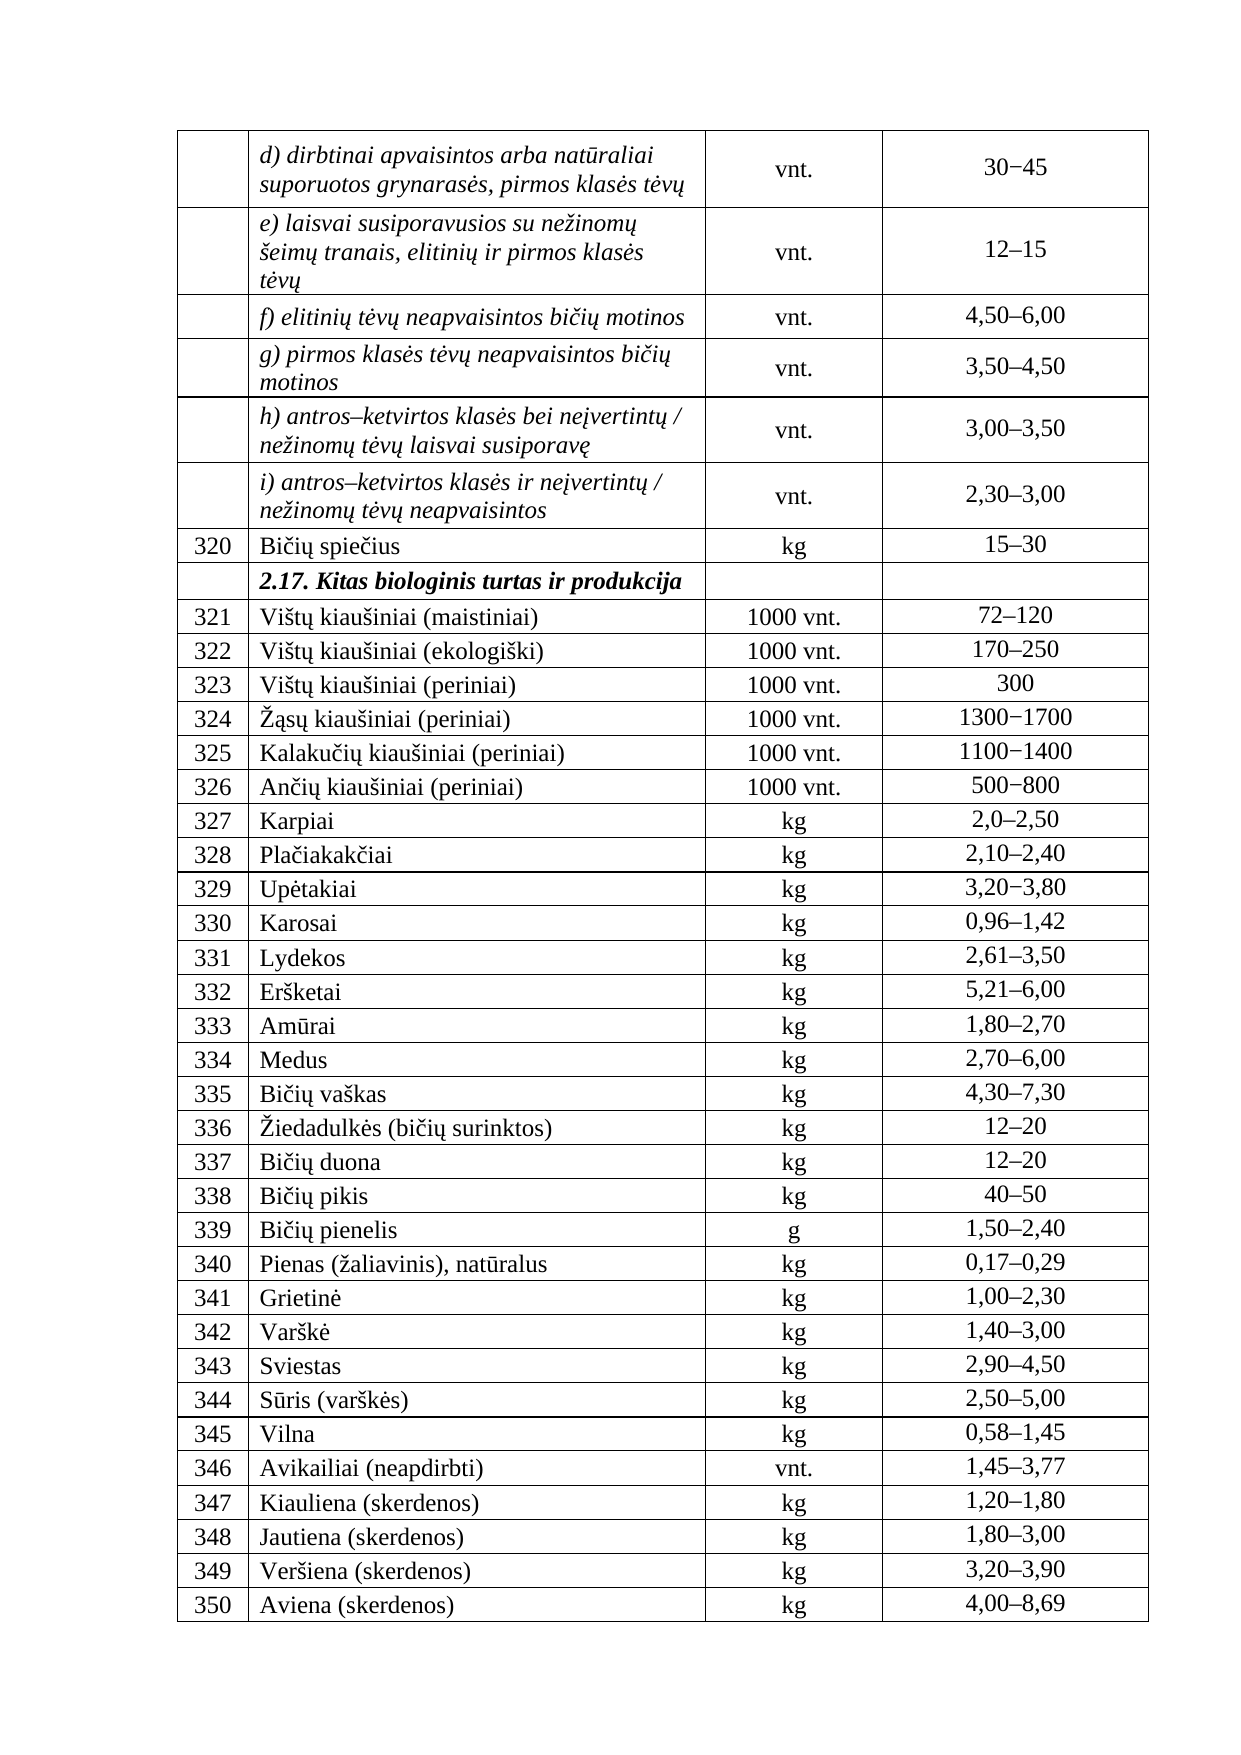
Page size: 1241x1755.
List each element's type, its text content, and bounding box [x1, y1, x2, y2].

table_cell Amūrai [249, 1009, 705, 1042]
table_cell 2,50–5,00 [883, 1383, 1148, 1416]
table_cell Vilna [249, 1418, 705, 1450]
table_cell vnt. [706, 1451, 882, 1484]
table_cell 2,90–4,50 [883, 1349, 1148, 1382]
table_cell 500−800 [883, 770, 1148, 803]
table_cell 350 [178, 1588, 248, 1621]
table_cell Plačiakakčiai [249, 838, 705, 871]
table_cell kg [706, 975, 882, 1008]
table_cell 2,61–3,50 [883, 941, 1148, 973]
table_cell 5,21–6,00 [883, 975, 1148, 1008]
table_cell 1,20–1,80 [883, 1486, 1148, 1518]
table_cell kg [706, 1554, 882, 1587]
table_cell 1000 vnt. [706, 634, 882, 667]
table_cell kg [706, 1520, 882, 1553]
table_cell kg [706, 1588, 882, 1621]
table_cell [178, 463, 248, 528]
table_cell 0,17–0,29 [883, 1247, 1148, 1280]
table_cell Ančių kiaušiniai (periniai) [249, 770, 705, 803]
table_cell 4,30–7,30 [883, 1077, 1148, 1110]
table_cell kg [706, 1247, 882, 1280]
table_cell 0,96–1,42 [883, 906, 1148, 939]
table_cell i) antros–ketvirtos klasės ir neįvertintų / nežinomų tėvų neapvaisintos [249, 463, 705, 528]
table_cell f) elitinių tėvų neapvaisintos bičių motinos [249, 295, 705, 338]
table_cell 327 [178, 804, 248, 837]
table_cell 2,30–3,00 [883, 463, 1148, 528]
table_cell vnt. [706, 295, 882, 338]
table_cell 348 [178, 1520, 248, 1553]
table_cell kg [706, 1179, 882, 1212]
table_cell Eršketai [249, 975, 705, 1008]
table_cell Kalakučių kiaušiniai (periniai) [249, 736, 705, 769]
table_cell vnt. [706, 208, 882, 294]
table_cell 12–20 [883, 1111, 1148, 1144]
table_cell kg [706, 1418, 882, 1450]
table_cell 1,80–3,00 [883, 1520, 1148, 1553]
table_cell 342 [178, 1315, 248, 1348]
table_cell Bičių duona [249, 1145, 705, 1178]
table_cell [178, 563, 248, 599]
table_cell 345 [178, 1418, 248, 1450]
table_cell 1100−1400 [883, 736, 1148, 769]
table_cell kg [706, 1383, 882, 1416]
table_cell kg [706, 838, 882, 871]
table_cell Varškė [249, 1315, 705, 1348]
table_cell kg [706, 1145, 882, 1178]
table_cell kg [706, 1281, 882, 1314]
table_cell 15–30 [883, 529, 1148, 562]
table_cell 335 [178, 1077, 248, 1110]
table_cell 2,70–6,00 [883, 1043, 1148, 1076]
table_cell 330 [178, 906, 248, 939]
table_cell kg [706, 529, 882, 562]
table_cell g) pirmos klasės tėvų neapvaisintos bičių motinos [249, 339, 705, 396]
table_cell Sūris (varškės) [249, 1383, 705, 1416]
table_cell kg [706, 873, 882, 905]
table_cell kg [706, 1009, 882, 1042]
table_cell [706, 563, 882, 599]
table_cell Vištų kiaušiniai (periniai) [249, 668, 705, 701]
table_cell 334 [178, 1043, 248, 1076]
table_cell 1000 vnt. [706, 668, 882, 701]
table_cell 333 [178, 1009, 248, 1042]
table_cell Karosai [249, 906, 705, 939]
table_cell [178, 208, 248, 294]
table_cell 3,20–3,90 [883, 1554, 1148, 1587]
table_cell [883, 563, 1148, 599]
table_cell 12–20 [883, 1145, 1148, 1178]
table_cell Žiedadulkės (bičių surinktos) [249, 1111, 705, 1144]
table_cell kg [706, 1043, 882, 1076]
table_cell 346 [178, 1451, 248, 1484]
table_cell [178, 131, 248, 207]
table_cell 3,00–3,50 [883, 398, 1148, 462]
table_cell 332 [178, 975, 248, 1008]
table_cell g [706, 1213, 882, 1246]
table_cell 338 [178, 1179, 248, 1212]
table_cell [178, 295, 248, 338]
table_cell 343 [178, 1349, 248, 1382]
table_cell e) laisvai susiporavusios su nežinomų šeimų tranais, elitinių ir pirmos klasės tėvų [249, 208, 705, 294]
table_cell Veršiena (skerdenos) [249, 1554, 705, 1587]
table_cell 2.17. Kitas biologinis turtas ir produkcija [249, 563, 705, 599]
table_cell 324 [178, 702, 248, 735]
table_cell 339 [178, 1213, 248, 1246]
table_cell Bičių pikis [249, 1179, 705, 1212]
table_cell Bičių vaškas [249, 1077, 705, 1110]
table_cell 3,50–4,50 [883, 339, 1148, 396]
table_cell 4,00–8,69 [883, 1588, 1148, 1621]
table_cell vnt. [706, 339, 882, 396]
table_cell 329 [178, 873, 248, 905]
table_cell 321 [178, 600, 248, 633]
table_cell kg [706, 804, 882, 837]
table_cell d) dirbtinai apvaisintos arba natūraliai suporuotos grynarasės, pirmos klasės tėvų [249, 131, 705, 207]
table_cell 326 [178, 770, 248, 803]
table_cell Upėtakiai [249, 873, 705, 905]
table_cell Lydekos [249, 941, 705, 973]
table_cell Jautiena (skerdenos) [249, 1520, 705, 1553]
table_cell kg [706, 1486, 882, 1518]
table_cell Grietinė [249, 1281, 705, 1314]
table_cell 1,80–2,70 [883, 1009, 1148, 1042]
table_cell 170–250 [883, 634, 1148, 667]
table_cell 72–120 [883, 600, 1148, 633]
table_cell Medus [249, 1043, 705, 1076]
table_cell Sviestas [249, 1349, 705, 1382]
table_cell 349 [178, 1554, 248, 1587]
table_cell 323 [178, 668, 248, 701]
table_cell 1000 vnt. [706, 600, 882, 633]
table_cell kg [706, 1315, 882, 1348]
table_cell 1,50–2,40 [883, 1213, 1148, 1246]
table_cell kg [706, 941, 882, 973]
table_cell [178, 398, 248, 462]
table_cell 2,10–2,40 [883, 838, 1148, 871]
table_cell 340 [178, 1247, 248, 1280]
table_cell kg [706, 1111, 882, 1144]
table_cell Aviena (skerdenos) [249, 1588, 705, 1621]
table_cell Kiauliena (skerdenos) [249, 1486, 705, 1518]
table_cell 322 [178, 634, 248, 667]
table_cell 300 [883, 668, 1148, 701]
table_cell kg [706, 1349, 882, 1382]
table_cell 40–50 [883, 1179, 1148, 1212]
table_cell 344 [178, 1383, 248, 1416]
table_cell [178, 339, 248, 396]
table_cell 1000 vnt. [706, 702, 882, 735]
table_cell Vištų kiaušiniai (maistiniai) [249, 600, 705, 633]
table_cell 325 [178, 736, 248, 769]
table_cell Bičių pienelis [249, 1213, 705, 1246]
table_cell 328 [178, 838, 248, 871]
table_cell vnt. [706, 398, 882, 462]
table_cell 1,40–3,00 [883, 1315, 1148, 1348]
table_cell 347 [178, 1486, 248, 1518]
table_cell 331 [178, 941, 248, 973]
table_cell 1000 vnt. [706, 770, 882, 803]
table_cell 1300−1700 [883, 702, 1148, 735]
table_cell 1,45–3,77 [883, 1451, 1148, 1484]
table_cell Žąsų kiaušiniai (periniai) [249, 702, 705, 735]
table_cell 336 [178, 1111, 248, 1144]
table_cell 4,50–6,00 [883, 295, 1148, 338]
table_cell Karpiai [249, 804, 705, 837]
table_cell 341 [178, 1281, 248, 1314]
table_cell 1000 vnt. [706, 736, 882, 769]
table_cell vnt. [706, 463, 882, 528]
table_cell 337 [178, 1145, 248, 1178]
table_cell 320 [178, 529, 248, 562]
table_cell kg [706, 1077, 882, 1110]
table_cell vnt. [706, 131, 882, 207]
table_cell 1,00–2,30 [883, 1281, 1148, 1314]
table_cell kg [706, 906, 882, 939]
table_cell 0,58–1,45 [883, 1418, 1148, 1450]
table_cell Vištų kiaušiniai (ekologiški) [249, 634, 705, 667]
table_cell Pienas (žaliavinis), natūralus [249, 1247, 705, 1280]
table_cell 30−45 [883, 131, 1148, 207]
table_cell 12–15 [883, 208, 1148, 294]
table_cell Bičių spiečius [249, 529, 705, 562]
table_cell h) antros–ketvirtos klasės bei neįvertintų / nežinomų tėvų laisvai susiporavę [249, 398, 705, 462]
table_cell 2,0–2,50 [883, 804, 1148, 837]
table_cell Avikailiai (neapdirbti) [249, 1451, 705, 1484]
table_cell 3,20−3,80 [883, 873, 1148, 905]
